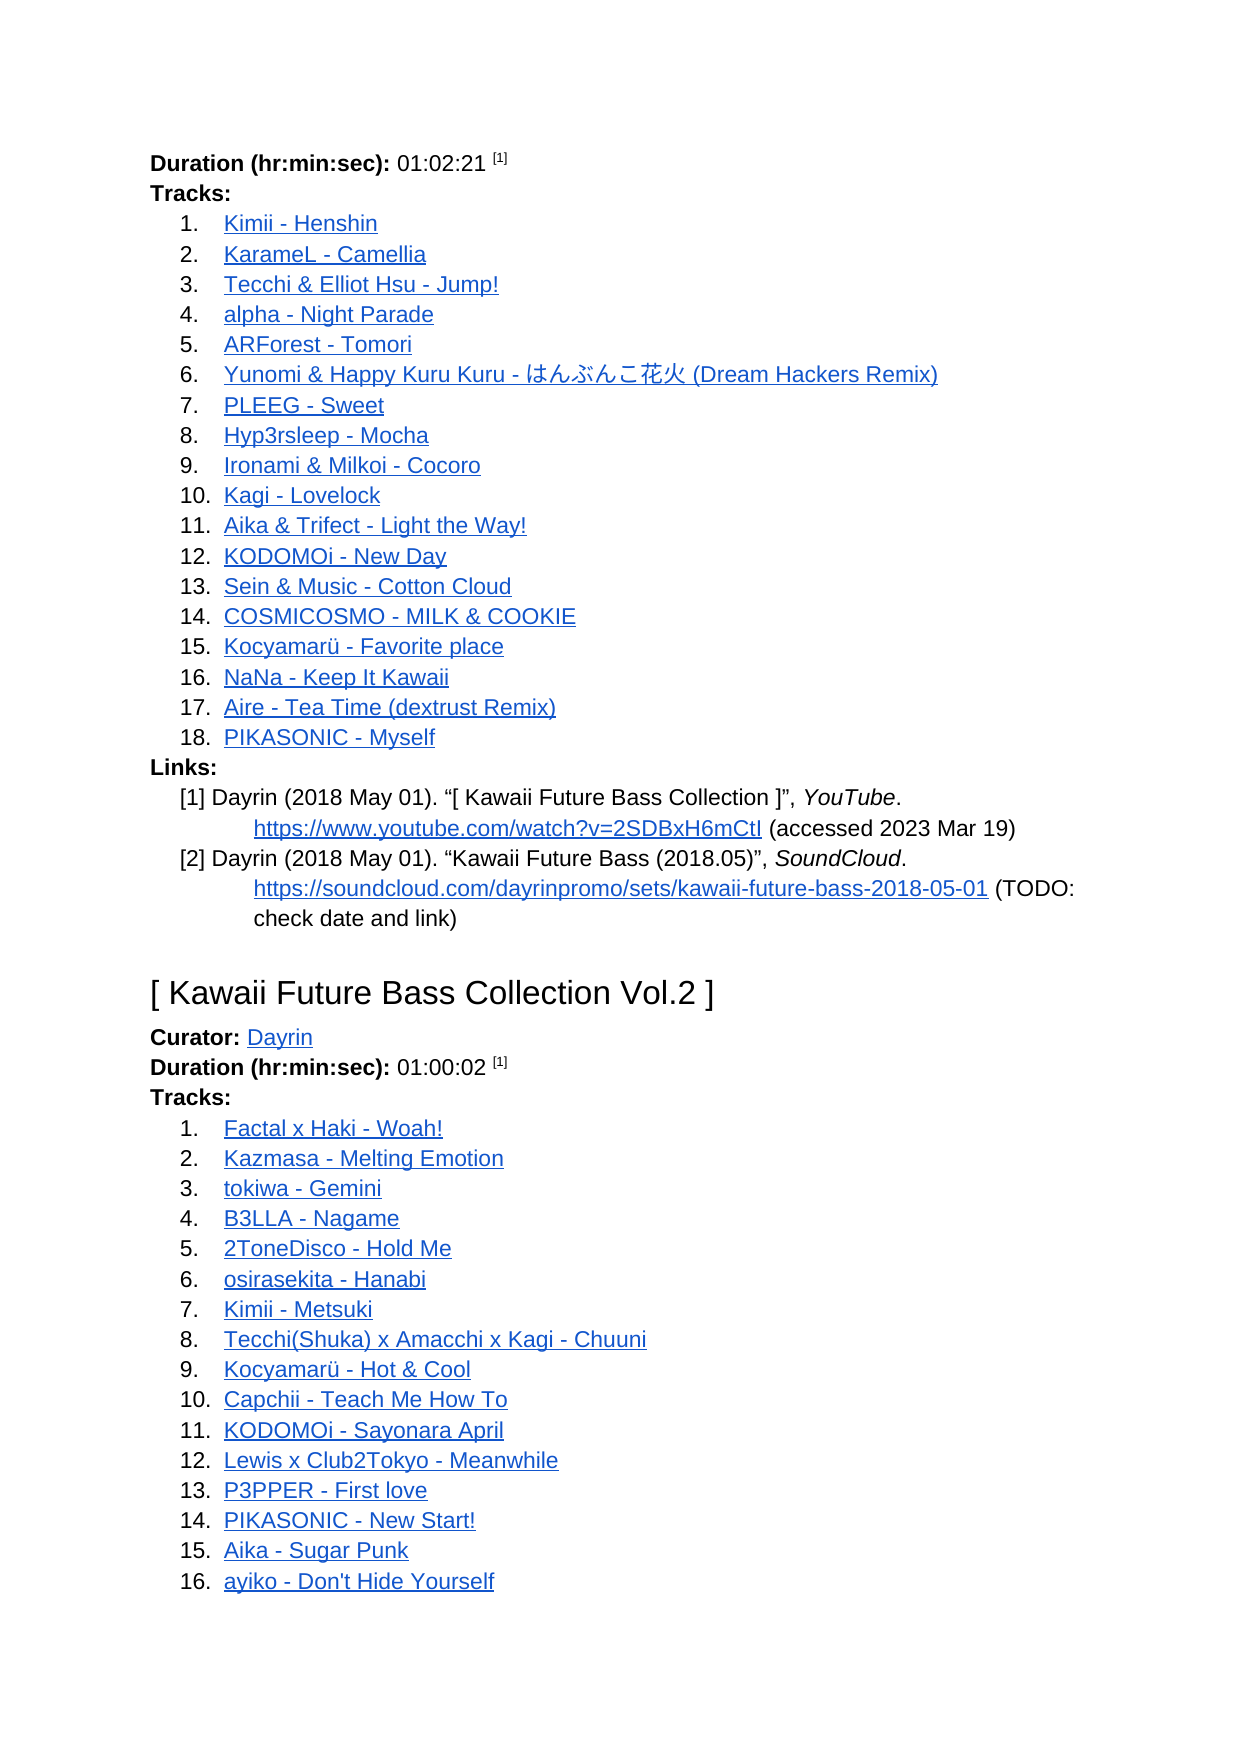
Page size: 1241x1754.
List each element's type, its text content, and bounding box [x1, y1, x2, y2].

list alpha - Night Parade [179, 301, 1090, 327]
list Hyp3rsleep - Mocha [179, 422, 1090, 448]
subtitle [ Kawaii Future Bass Collection Vol.2 ] [150, 973, 1090, 1011]
list Ironami & Milkoi - Cocoro [179, 452, 1090, 478]
text Tracks: [150, 180, 1090, 207]
list tokiwa - Gemini [179, 1175, 1090, 1201]
text Duration (hr:min:sec): 01:00:02 [1] [150, 1054, 1090, 1080]
text Tracks: [150, 1084, 1090, 1111]
list Aika - Sugar Punk [179, 1537, 1090, 1564]
text Links: [150, 754, 1090, 781]
list ayiko - Don't Hide Yourself [179, 1568, 1090, 1594]
text [2] Dayrin (2018 May 01). “Kawaii Future Bass (2018.05)”, SoundCloud. https://soundcloud.com/dayrinpromo/sets/kawaii-future-bass-2018-05-01 (TODO: check date and link) [179, 845, 1090, 932]
list Tecchi & Elliot Hsu - Jump! [179, 271, 1090, 297]
list PLEEG - Sweet [179, 392, 1090, 418]
list Aika & Trifect - Light the Way! [179, 512, 1090, 539]
text Duration (hr:min:sec): 01:02:21 [1] [150, 150, 1090, 176]
list Sein & Music - Cotton Cloud [179, 573, 1090, 599]
list Kagi - Lovelock [179, 482, 1090, 509]
list KODOMOi - Sayonara April [179, 1417, 1090, 1443]
list Kimii - Metsuki [179, 1296, 1090, 1322]
list P3PPER - First love [179, 1477, 1090, 1503]
list Kocyamarü - Hot & Cool [179, 1356, 1090, 1382]
list ARForest - Tomori [179, 331, 1090, 358]
list COSMICOSMO - MILK & COOKIE [179, 603, 1090, 629]
list KarameL - Camellia [179, 241, 1090, 267]
list Kazmasa - Melting Emotion [179, 1145, 1090, 1171]
list KODOMOi - New Day [179, 543, 1090, 569]
list NaNa - Keep It Kawaii [179, 663, 1090, 690]
list Kimii - Henshin [179, 210, 1090, 237]
list Tecchi(Shuka) x Amacchi x Kagi - Chuuni [179, 1326, 1090, 1352]
list PIKASONIC - Myself [179, 724, 1090, 750]
list 2ToneDisco - Hold Me [179, 1235, 1090, 1262]
list Lewis x Club2Tokyo - Meanwhile [179, 1447, 1090, 1473]
list Aire - Tea Time (dextrust Remix) [179, 694, 1090, 720]
list PIKASONIC - New Start! [179, 1507, 1090, 1533]
list Yunomi & Happy Kuru Kuru - はんぶんこ花火 (Dream Hackers Remix) [179, 361, 1090, 388]
text [1] Dayrin (2018 May 01). “[ Kawaii Future Bass Collection ]”, YouTube. https://www.youtube.com/watch?v=2SDBxH6mCtI (accessed 2023 Mar 19) [179, 784, 1090, 841]
list Factal x Haki - Woah! [179, 1114, 1090, 1141]
list Capchii - Teach Me How To [179, 1386, 1090, 1413]
text Curator: Dayrin [150, 1024, 1090, 1050]
list osirasekita - Hanabi [179, 1266, 1090, 1292]
list Kocyamarü - Favorite place [179, 633, 1090, 660]
list B3LLA - Nagame [179, 1205, 1090, 1231]
